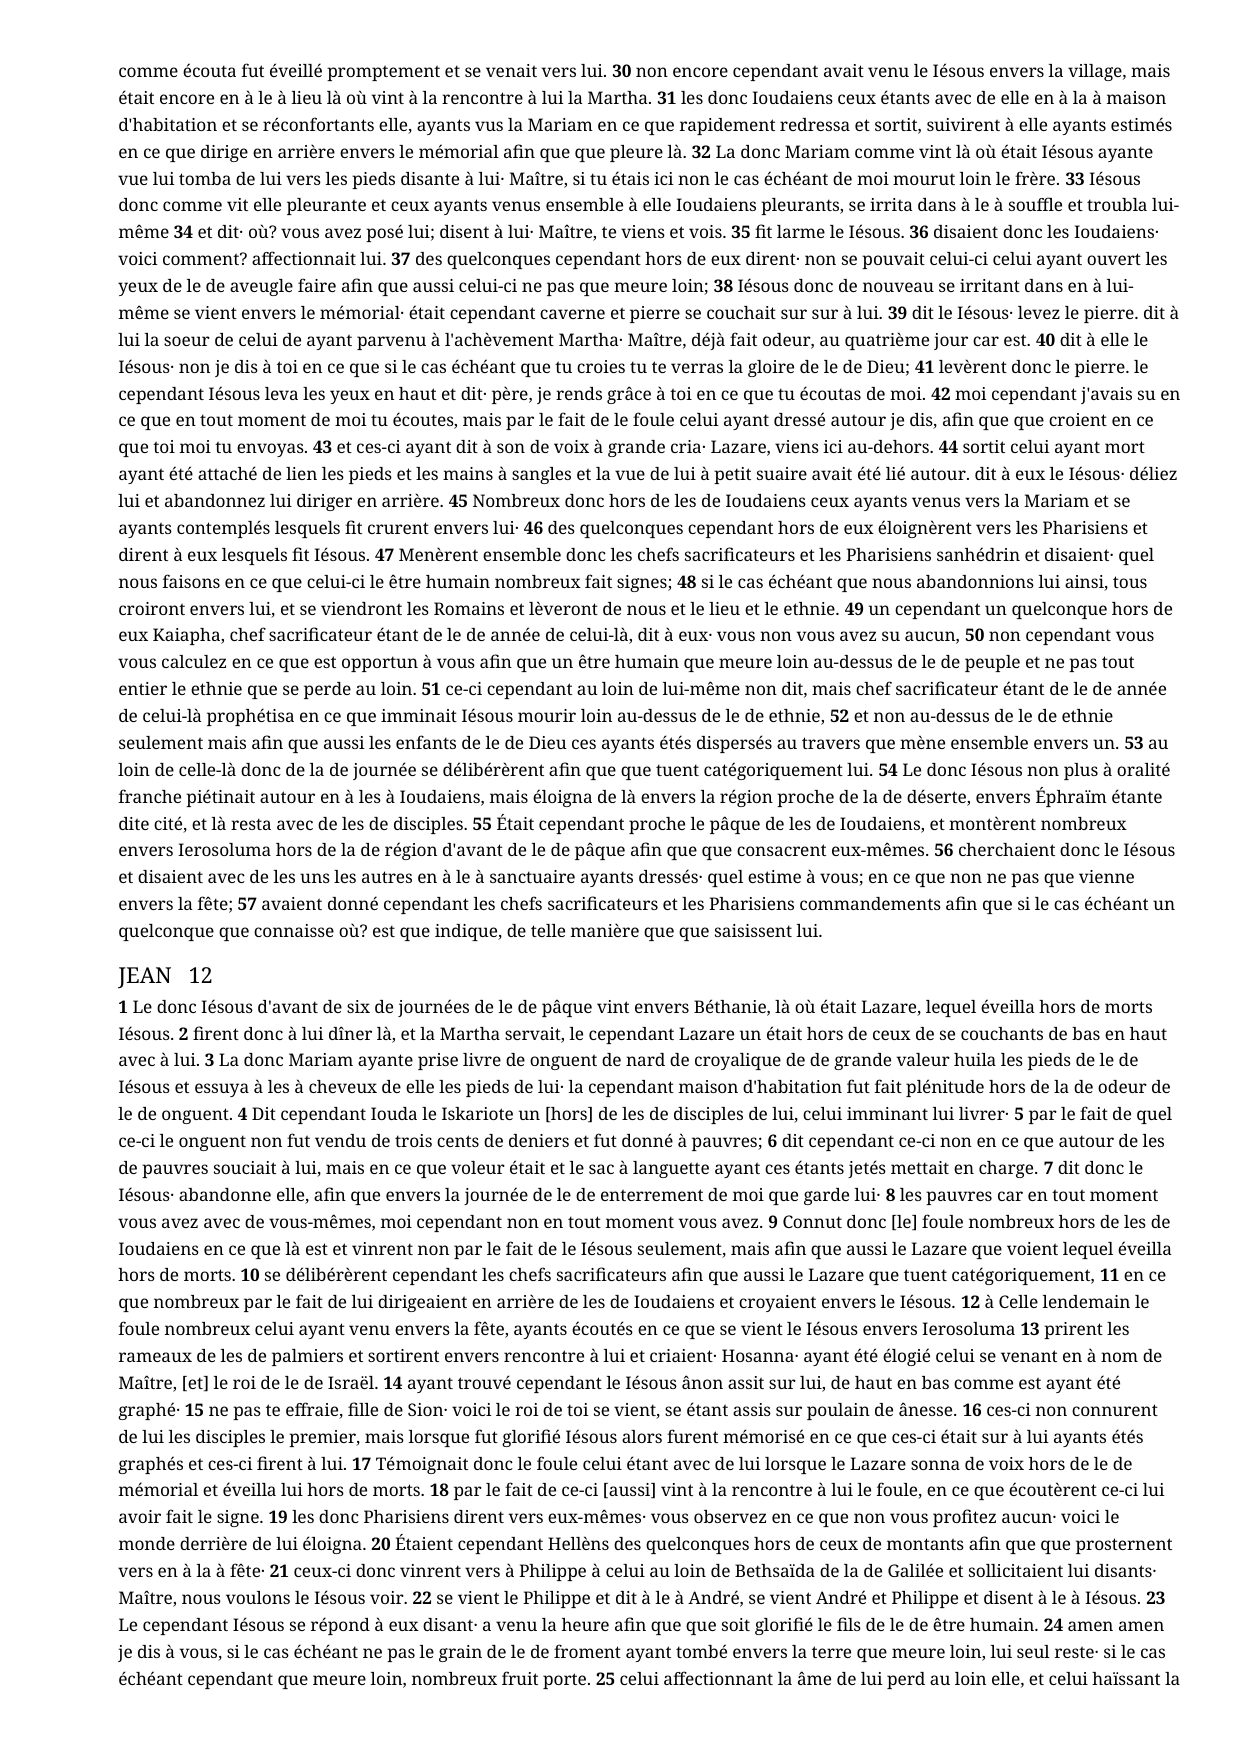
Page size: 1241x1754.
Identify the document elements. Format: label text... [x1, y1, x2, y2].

text 1 Le donc Iésous d'avant de six de journées de le de pâque vint envers Béthanie, là où était Lazare, lequel éveilla hors de morts Iésous. 2 firent donc à lui dîner là, et la Martha servait, le cependant Lazare un était hors de ceux de se couchants de bas en haut avec à lui. 3 La donc Mariam ayante prise livre de onguent de nard de croyalique de de grande valeur huila les pieds de le de Iésous et essuya à les à cheveux de elle les pieds de lui· la cependant maison d'habitation fut fait plénitude hors de la de odeur de le de onguent. 4 Dit cependant Iouda le Iskariote un [hors] de les de disciples de lui, celui imminant lui livrer· 5 par le fait de quel ce-ci le onguent non fut vendu de trois cents de deniers et fut donné à pauvres; 6 dit cependant ce-ci non en ce que autour de les de pauvres souciait à lui, mais en ce que voleur était et le sac à languette ayant ces étants jetés mettait en charge. 7 dit donc le Iésous· abandonne elle, afin que envers la journée de le de enterrement de moi que garde lui· 8 les pauvres car en tout moment vous avez avec de vous-mêmes, moi cependant non en tout moment vous avez. 9 Connut donc [le] foule nombreux hors de les de Ioudaiens en ce que là est et vinrent non par le fait de le Iésous seulement, mais afin que aussi le Lazare que voient lequel éveilla hors de morts. 10 se délibérèrent cependant les chefs sacrificateurs afin que aussi le Lazare que tuent catégoriquement, 11 en ce que nombreux par le fait de lui dirigeaient en arrière de les de Ioudaiens et croyaient envers le Iésous. 12 à Celle lendemain le foule nombreux celui ayant venu envers la fête, ayants écoutés en ce que se vient le Iésous envers Ierosoluma 13 prirent les rameaux de les de palmiers et sortirent envers rencontre à lui et criaient· Hosanna· ayant été élogié celui se venant en à nom de Maître, [et] le roi de le de Israël. 14 ayant trouvé cependant le Iésous ânon assit sur lui, de haut en bas comme est ayant été graphé· 15 ne pas te effraie, fille de Sion· voici le roi de toi se vient, se étant assis sur poulain de ânesse. 16 ces-ci non connurent de lui les disciples le premier, mais lorsque fut glorifié Iésous alors furent mémorisé en ce que ces-ci était sur à lui ayants étés graphés et ces-ci firent à lui. 17 Témoignait donc le foule celui étant avec de lui lorsque le Lazare sonna de voix hors de le de mémorial et éveilla lui hors de morts. 18 par le fait de ce-ci [aussi] vint à la rencontre à lui le foule, en ce que écoutèrent ce-ci lui avoir fait le signe. 19 les donc Pharisiens dirent vers eux-mêmes· vous observez en ce que non vous profitez aucun· voici le monde derrière de lui éloigna. 20 Étaient cependant Hellèns des quelconques hors de ceux de montants afin que que prosternent vers en à la à fête· 21 ceux-ci donc vinrent vers à Philippe à celui au loin de Bethsaïda de la de Galilée et sollicitaient lui disants· Maître, nous voulons le Iésous voir. 22 se vient le Philippe et dit à le à André, se vient André et Philippe et disent à le à Iésous. 23 Le cependant Iésous se répond à eux disant· a venu la heure afin que que soit glorifié le fils de le de être humain. 24 amen amen je dis à vous, si le cas échéant ne pas le grain de le de froment ayant tombé envers la terre que meure loin, lui seul reste· si le cas échéant cependant que meure loin, nombreux fruit porte. 25 celui affectionnant la âme de lui perd au loin elle, et celui haïssant la [118, 995, 1181, 1690]
text JEAN 12 [118, 961, 1181, 990]
text comme écouta fut éveillé promptement et se venait vers lui. 30 non encore cependant avait venu le Iésous envers la village, mais était encore en à le à lieu là où vint à la rencontre à lui la Martha. 31 les donc Ioudaiens ceux étants avec de elle en à la à maison d'habitation et se réconfortants elle, ayants vus la Mariam en ce que rapidement redressa et sortit, suivirent à elle ayants estimés en ce que dirige en arrière envers le mémorial afin que que pleure là. 32 La donc Mariam comme vint là où était Iésous ayante vue lui tomba de lui vers les pieds disante à lui· Maître, si tu étais ici non le cas échéant de moi mourut loin le frère. 33 Iésous donc comme vit elle pleurante et ceux ayants venus ensemble à elle Ioudaiens pleurants, se irrita dans à le à souffle et troubla lui-même 34 et dit· où? vous avez posé lui; disent à lui· Maître, te viens et vois. 35 fit larme le Iésous. 36 disaient donc les Ioudaiens· voici comment? affectionnait lui. 37 des quelconques cependant hors de eux dirent· non se pouvait celui-ci celui ayant ouvert les yeux de le de aveugle faire afin que aussi celui-ci ne pas que meure loin; 38 Iésous donc de nouveau se irritant dans en à lui-même se vient envers le mémorial· était cependant caverne et pierre se couchait sur sur à lui. 39 dit le Iésous· levez le pierre. dit à lui la soeur de celui de ayant parvenu à l'achèvement Martha· Maître, déjà fait odeur, au quatrième jour car est. 40 dit à elle le Iésous· non je dis à toi en ce que si le cas échéant que tu croies tu te verras la gloire de le de Dieu; 41 levèrent donc le pierre. le cependant Iésous leva les yeux en haut et dit· père, je rends grâce à toi en ce que tu écoutas de moi. 42 moi cependant j'avais su en ce que en tout moment de moi tu écoutes, mais par le fait de le foule celui ayant dressé autour je dis, afin que que croient en ce que toi moi tu envoyas. 43 et ces-ci ayant dit à son de voix à grande cria· Lazare, viens ici au-dehors. 44 sortit celui ayant mort ayant été attaché de lien les pieds et les mains à sangles et la vue de lui à petit suaire avait été lié autour. dit à eux le Iésous· déliez lui et abandonnez lui diriger en arrière. 45 Nombreux donc hors de les de Ioudaiens ceux ayants venus vers la Mariam et se ayants contemplés lesquels fit crurent envers lui· 46 des quelconques cependant hors de eux éloignèrent vers les Pharisiens et dirent à eux lesquels fit Iésous. 47 Menèrent ensemble donc les chefs sacrificateurs et les Pharisiens sanhédrin et disaient· quel nous faisons en ce que celui-ci le être humain nombreux fait signes; 48 si le cas échéant que nous abandonnions lui ainsi, tous croiront envers lui, et se viendront les Romains et lèveront de nous et le lieu et le ethnie. 49 un cependant un quelconque hors de eux Kaiapha, chef sacrificateur étant de le de année de celui-là, dit à eux· vous non vous avez su aucun, 50 non cependant vous vous calculez en ce que est opportun à vous afin que un être humain que meure loin au-dessus de le de peuple et ne pas tout entier le ethnie que se perde au loin. 51 ce-ci cependant au loin de lui-même non dit, mais chef sacrificateur étant de le de année de celui-là prophétisa en ce que imminait Iésous mourir loin au-dessus de le de ethnie, 52 et non au-dessus de le de ethnie seulement mais afin que aussi les enfants de le de Dieu ces ayants étés dispersés au travers que mène ensemble envers un. 53 au loin de celle-là donc de la de journée se délibérèrent afin que que tuent catégoriquement lui. 54 Le donc Iésous non plus à oralité franche piétinait autour en à les à Ioudaiens, mais éloigna de là envers la région proche de la de déserte, envers Éphraïm étante dite cité, et là resta avec de les de disciples. 55 Était cependant proche le pâque de les de Ioudaiens, et montèrent nombreux envers Ierosoluma hors de la de région d'avant de le de pâque afin que que consacrent eux-mêmes. 56 cherchaient donc le Iésous et disaient avec de les uns les autres en à le à sanctuaire ayants dressés· quel estime à vous; en ce que non ne pas que vienne envers la fête; 57 avaient donné cependant les chefs sacrificateurs et les Pharisiens commandements afin que si le cas échéant un quelconque que connaisse où? est que indique, de telle manière que que saisissent lui. [118, 59, 1181, 942]
